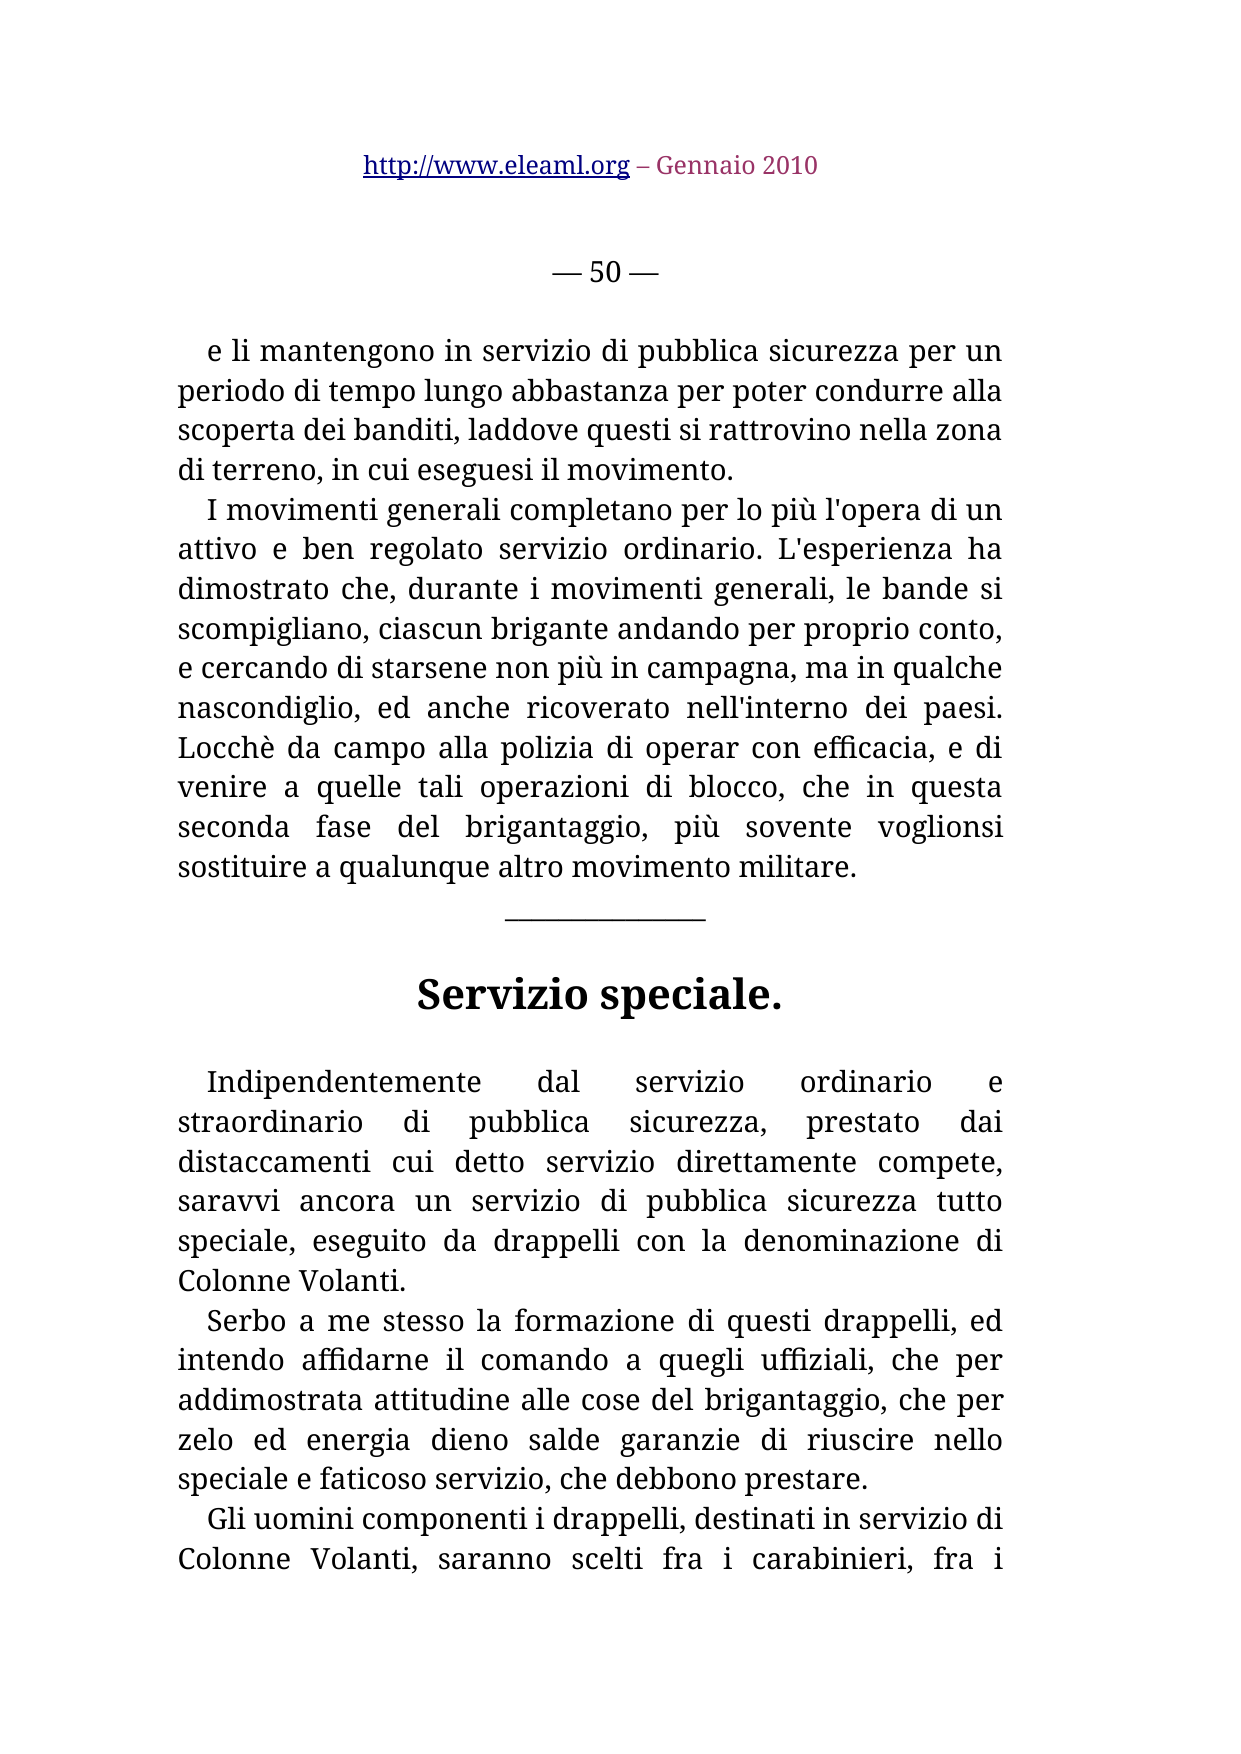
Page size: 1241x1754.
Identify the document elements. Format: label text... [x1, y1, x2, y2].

text _______________ [177, 886, 1004, 926]
text Indipendentemente dal servizio ordinario e straordinario di pubblica sicurezza, prestato dai distaccamenti cui detto servizio direttamente compete, saravvi ancora un servizio di pubblica sicurezza tutto speciale, eseguito da drappelli con la denominazione di Colonne Volanti. [177, 1062, 1004, 1300]
text Gli uomini componenti i drappelli, destinati in servizio di Colonne Volanti, saranno scelti fra i carabinieri, fra i [177, 1498, 1004, 1578]
text I movimenti generali completano per lo più l'opera di un attivo e ben regolato servizio ordinario. L'esperienza ha dimostrato che, durante i movimenti generali, le bande si scompigliano, ciascun brigante andando per proprio conto, e cercando di starsene non più in campagna, ma in qualche nascondiglio, ed anche ricoverato nell'interno dei paesi. Locchè da campo alla polizia di operar con efficacia, e di venire a quelle tali operazioni di blocco, che in questa seconda fase del brigantaggio, più sovente voglionsi sostituire a qualunque altro movimento militare. [177, 489, 1004, 886]
text Servizio speciale. [177, 965, 1004, 1022]
text — 50 — [177, 251, 1004, 291]
text Serbo a me stesso la formazione di questi drappelli, ed intendo affidarne il comando a quegli uffiziali, che per addimostrata attitudine alle cose del brigantaggio, che per zelo ed energia dieno salde garanzie di riuscire nello speciale e faticoso servizio, che debbono prestare. [177, 1300, 1004, 1498]
text e li mantengono in servizio di pubblica sicurezza per un periodo di tempo lungo abbastanza per poter condurre alla scoperta dei banditi, laddove questi si rattrovino nella zona di terreno, in cui eseguesi il movimento. [177, 330, 1004, 489]
